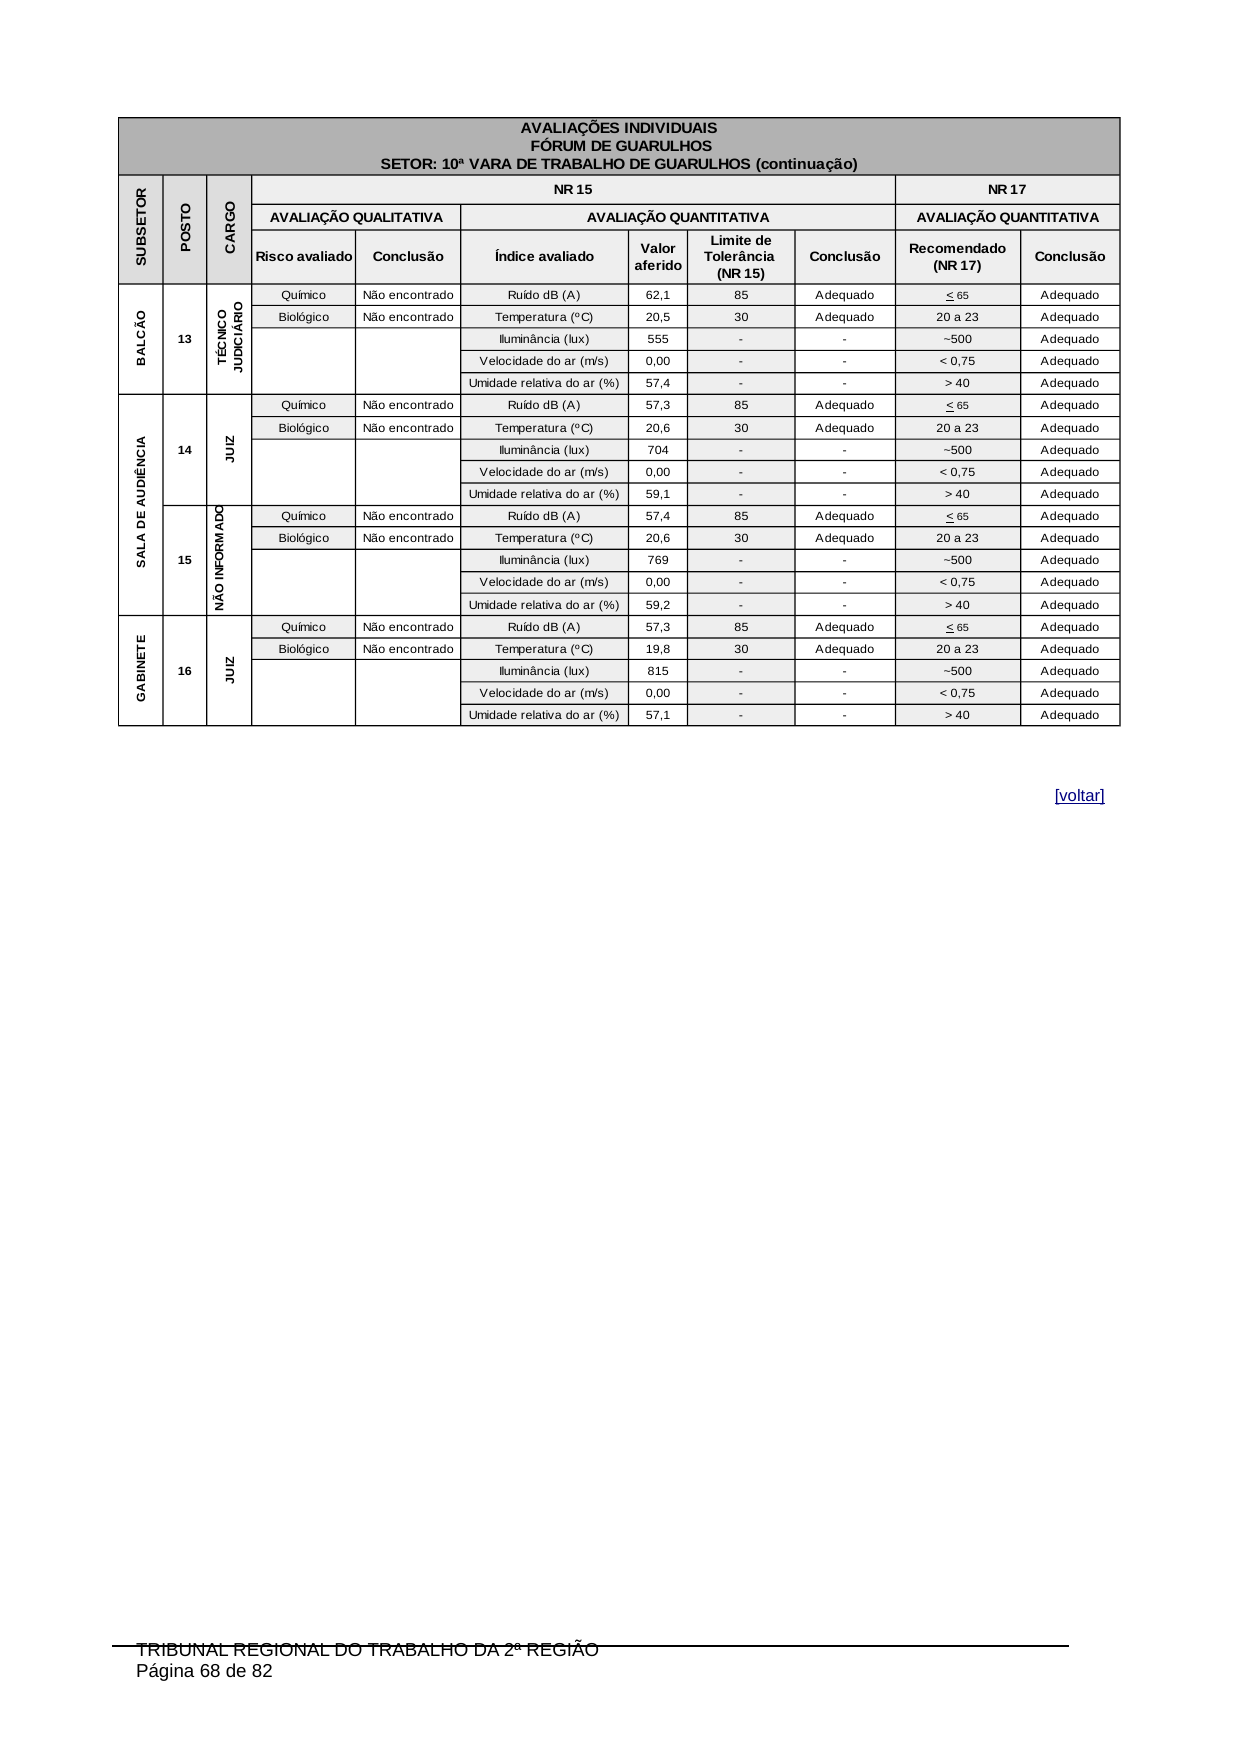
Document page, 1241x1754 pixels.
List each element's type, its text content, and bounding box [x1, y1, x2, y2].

text [voltar] [136, 786, 1104, 805]
